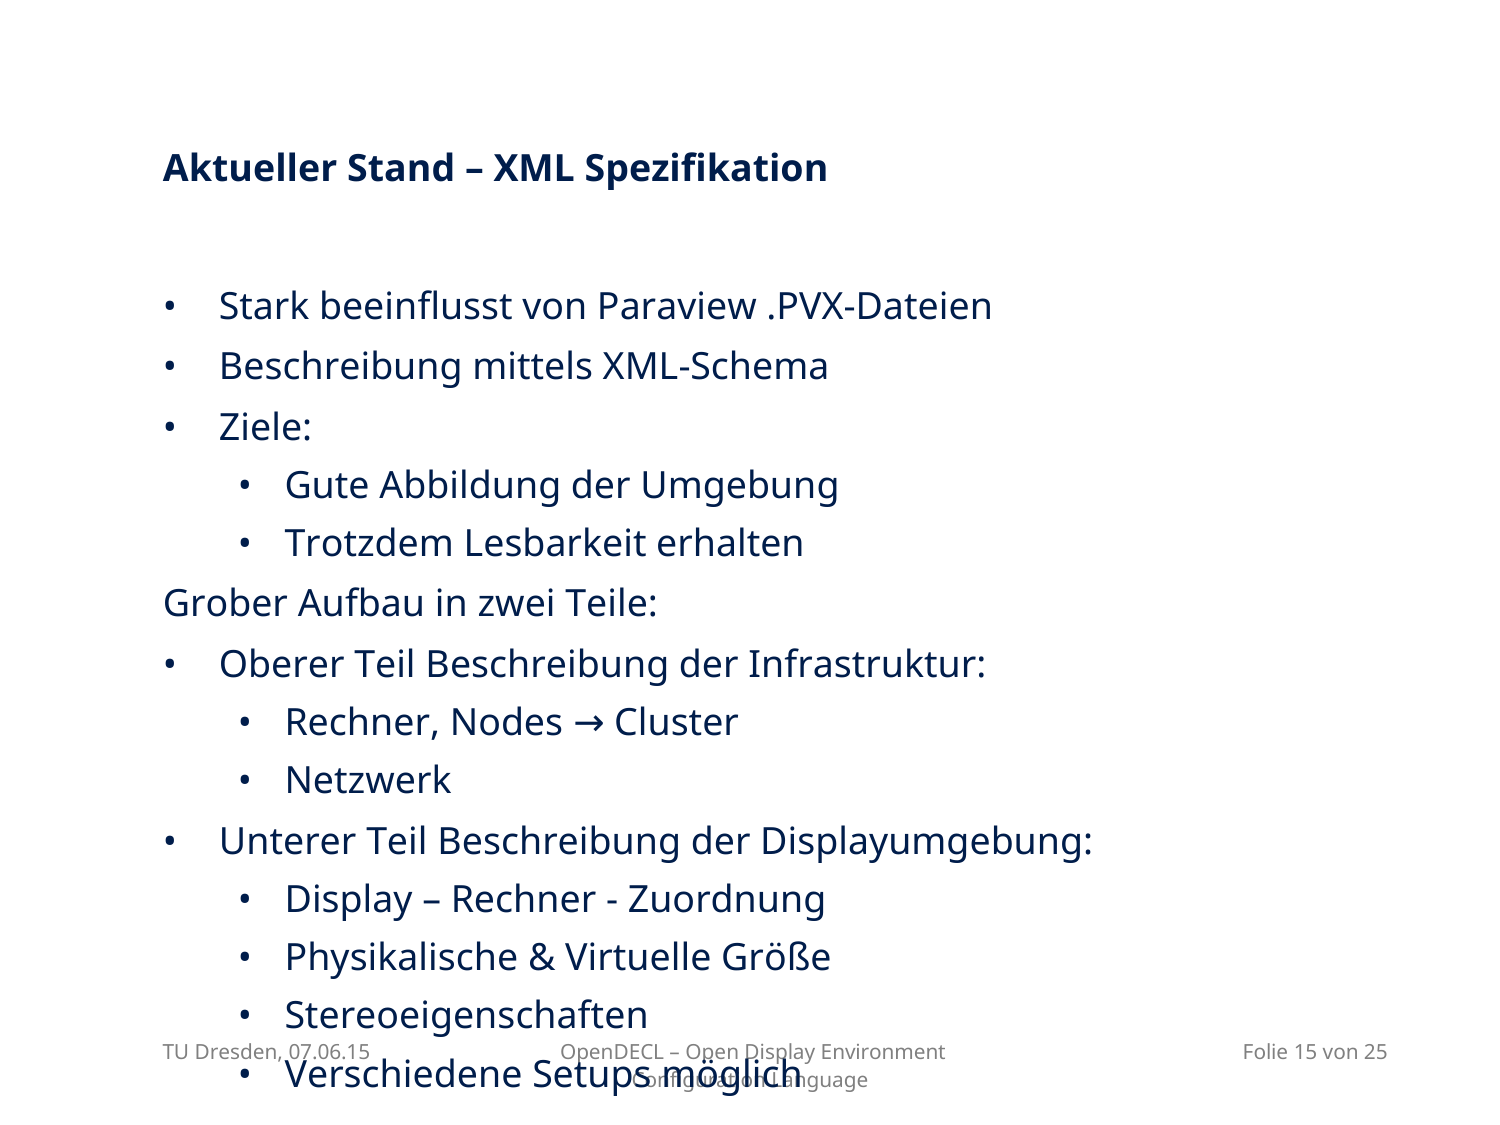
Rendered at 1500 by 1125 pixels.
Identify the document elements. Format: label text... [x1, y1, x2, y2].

list Aktueller Stand – XML Spezifikation Stark beeinflusst von Paraview .PVX-Dateien Beschreibung mittels XML-Schema Ziele: Gute Abbildung der Umgebung Trotzdem Lesbarkeit erhalten Grober Aufbau in zwei Teile: Oberer Teil Beschreibung der Infrastruktur: Rechner, Nodes → Cluster Netzwerk Unterer Teil Beschreibung der Displayumgebung: Display – Rechner - Zuordnung Physikalische & Virtuelle Größe Stereoeigenschaften Verschiedene Setups möglich [162, 133, 1418, 1012]
